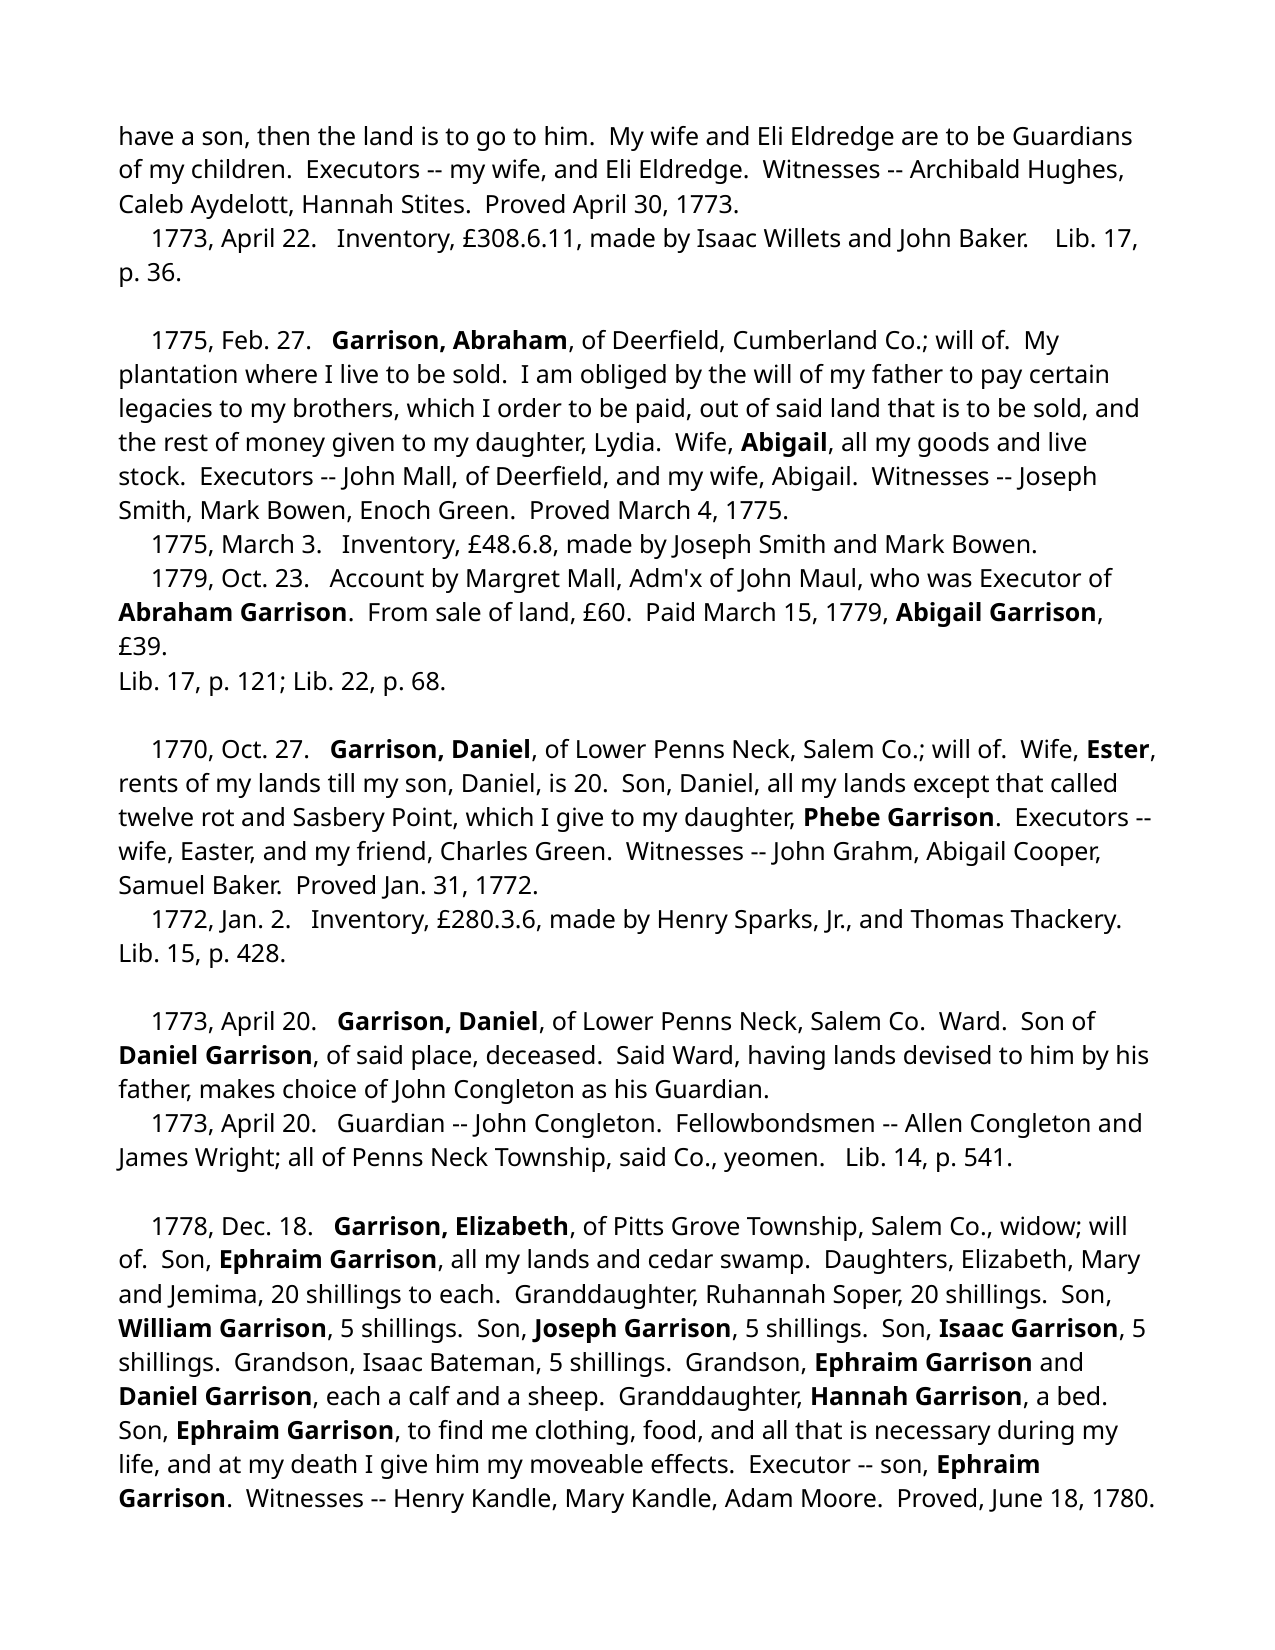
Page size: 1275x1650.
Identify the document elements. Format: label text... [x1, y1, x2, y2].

text have a son, then the land is to go to him. My wife and Eli Eldredge are to be Guardians of my children. Executors -- my wife, and Eli Eldredge. Witnesses -- Archibald Hughes, Caleb Aydelott, Hannah Stites. Proved April 30, 1773. [118, 118, 1157, 220]
text Lib. 17, p. 121; Lib. 22, p. 68. [118, 663, 1157, 697]
text 1778, Dec. 18. Garrison, Elizabeth, of Pitts Grove Township, Salem Co., widow; will of. Son, Ephraim Garrison, all my lands and cedar swamp. Daughters, Elizabeth, Mary and Jemima, 20 shillings to each. Granddaughter, Ruhannah Soper, 20 shillings. Son, William Garrison, 5 shillings. Son, Joseph Garrison, 5 shillings. Son, Isaac Garrison, 5 shillings. Grandson, Isaac Bateman, 5 shillings. Grandson, Ephraim Garrison and Daniel Garrison, each a calf and a sheep. Granddaughter, Hannah Garrison, a bed. Son, Ephraim Garrison, to find me clothing, food, and all that is necessary during my life, and at my death I give him my moveable effects. Executor -- son, Ephraim Garrison. Witnesses -- Henry Kandle, Mary Kandle, Adam Moore. Proved, June 18, 1780. [118, 1208, 1157, 1515]
text 1779, Oct. 23. Account by Margret Mall, Adm'x of John Maul, who was Executor of Abraham Garrison. From sale of land, £60. Paid March 15, 1779, Abigail Garrison, £39. [118, 561, 1157, 663]
text 1775, March 3. Inventory, £48.6.8, made by Joseph Smith and Mark Bowen. [118, 527, 1157, 561]
text 1773, April 20. Guardian -- John Congleton. Fellowbondsmen -- Allen Congleton and James Wright; all of Penns Neck Township, said Co., yeomen. Lib. 14, p. 541. [118, 1106, 1157, 1174]
text 1770, Oct. 27. Garrison, Daniel, of Lower Penns Neck, Salem Co.; will of. Wife, Ester, rents of my lands till my son, Daniel, is 20. Son, Daniel, all my lands except that called twelve rot and Sasbery Point, which I give to my daughter, Phebe Garrison. Executors -- wife, Easter, and my friend, Charles Green. Witnesses -- John Grahm, Abigail Cooper, Samuel Baker. Proved Jan. 31, 1772. [118, 731, 1157, 902]
text Lib. 15, p. 428. [118, 936, 1157, 970]
text 1775, Feb. 27. Garrison, Abraham, of Deerfield, Cumberland Co.; will of. My plantation where I live to be sold. I am obliged by the will of my father to pay certain legacies to my brothers, which I order to be paid, out of said land that is to be sold, and the rest of money given to my daughter, Lydia. Wife, Abigail, all my goods and live stock. Executors -- John Mall, of Deerfield, and my wife, Abigail. Witnesses -- Joseph Smith, Mark Bowen, Enoch Green. Proved March 4, 1775. [118, 322, 1157, 527]
text 1773, April 22. Inventory, £308.6.11, made by Isaac Willets and John Baker. Lib. 17, p. 36. [118, 220, 1157, 288]
text 1772, Jan. 2. Inventory, £280.3.6, made by Henry Sparks, Jr., and Thomas Thackery. [118, 902, 1157, 936]
text 1773, April 20. Garrison, Daniel, of Lower Penns Neck, Salem Co. Ward. Son of Daniel Garrison, of said place, deceased. Said Ward, having lands devised to him by his father, makes choice of John Congleton as his Guardian. [118, 1004, 1157, 1106]
